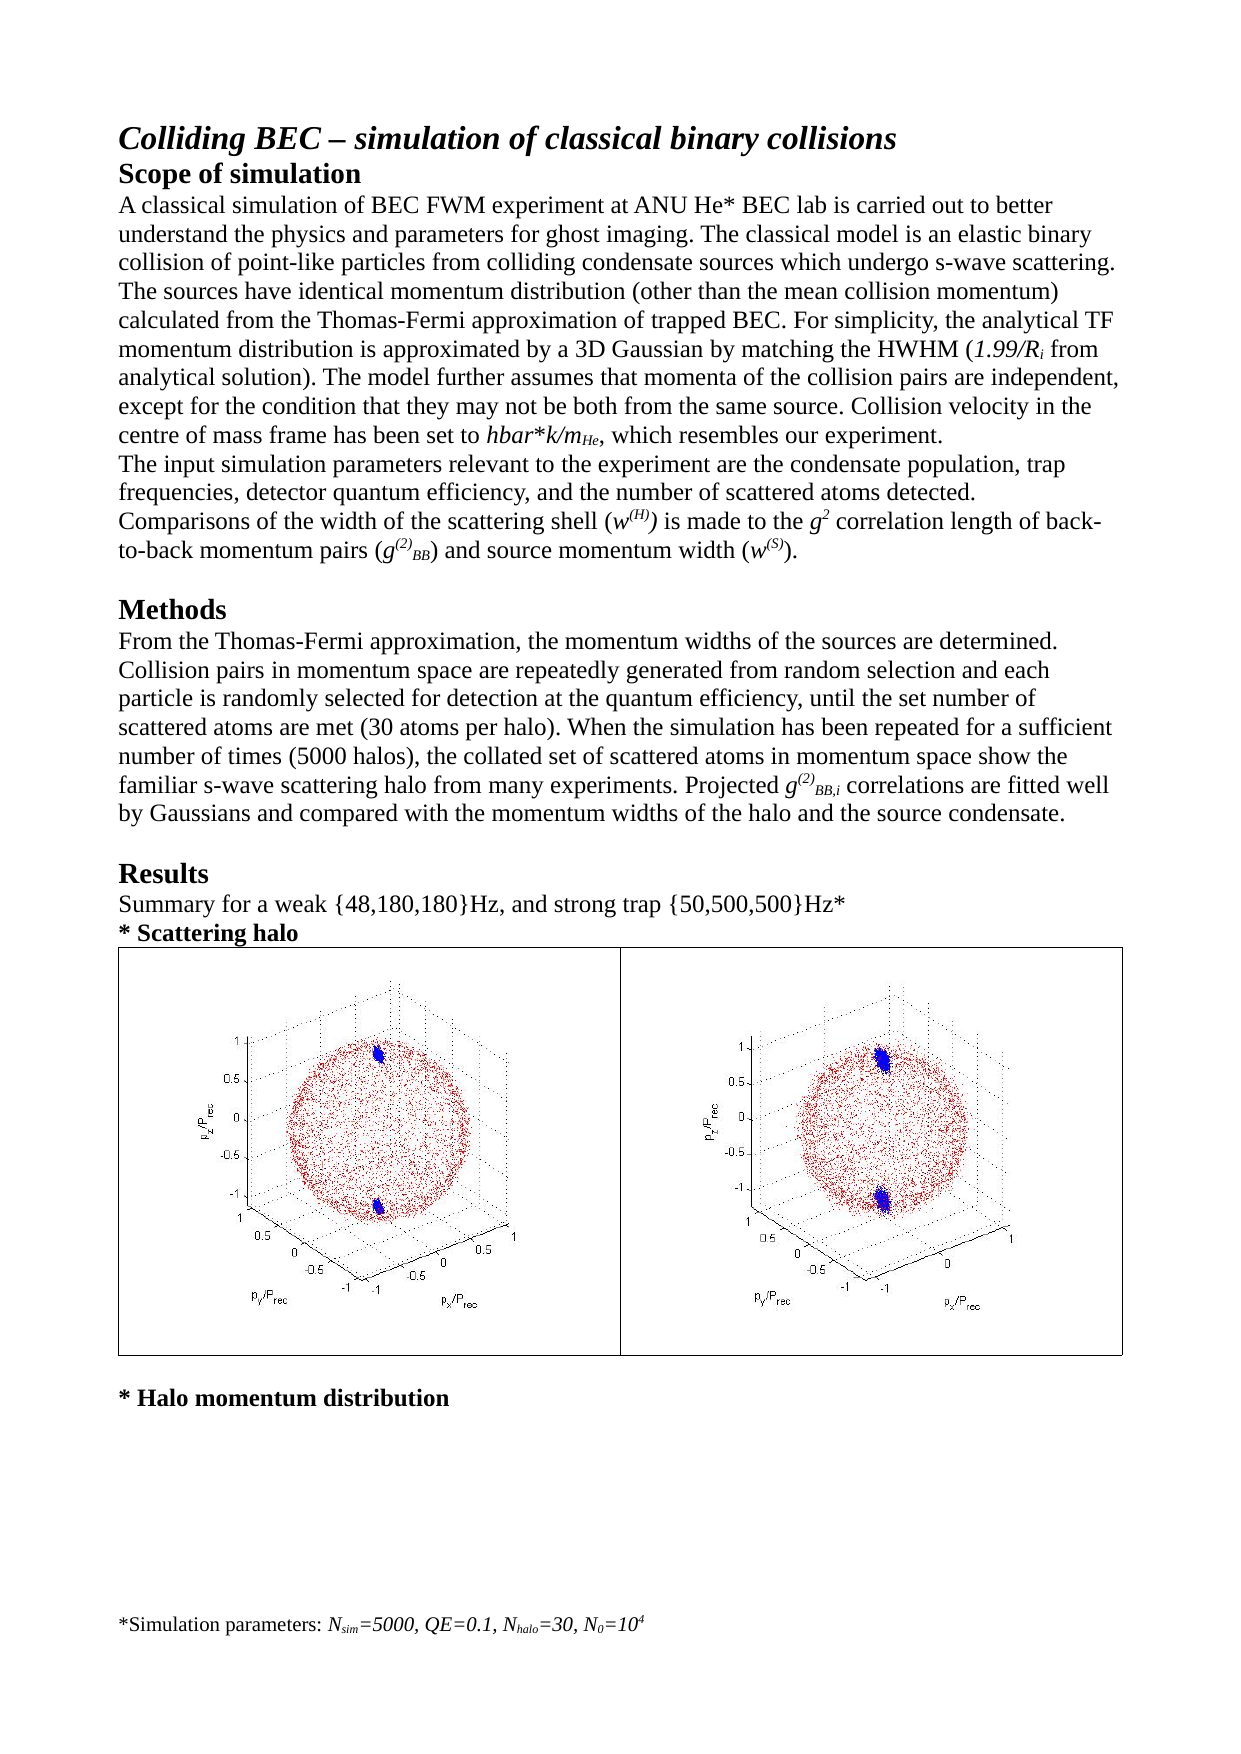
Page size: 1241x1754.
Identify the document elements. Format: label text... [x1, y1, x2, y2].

picture [625, 952, 1117, 1321]
text Methods [118, 592, 1122, 626]
text Colliding BEC – simulation of classical binary collisions [118, 118, 1122, 156]
text Comparisons of the width of the scattering shell (w(H)) is made to the g2 correlation length of back-to-back momentum pairs (g(2)BB) and source momentum width (w(S)). [118, 506, 1122, 564]
text The input simulation parameters relevant to the experiment are the condensate population, trap frequencies, detector quantum efficiency, and the number of scattered atoms detected. [118, 449, 1122, 506]
text Scope of simulation [118, 156, 1122, 190]
text A classical simulation of BEC FWM experiment at ANU He* BEC lab is carried out to better understand the physics and parameters for ghost imaging. The classical model is an elastic binary collision of point-like particles from colliding condensate sources which undergo s-wave scattering. The sources have identical momentum distribution (other than the mean collision momentum) calculated from the Thomas-Fermi approximation of trapped BEC. For simplicity, the analytical TF momentum distribution is approximated by a 3D Gaussian by matching the HWHM (1.99/Ri from analytical solution). The model further assumes that momenta of the collision pairs are independent, except for the condition that they may not be both from the same source. Collision velocity in the centre of mass frame has been set to hbar*k/mHe, which resembles our experiment. [118, 190, 1122, 449]
text * Halo momentum distribution [118, 1383, 1122, 1412]
picture [123, 952, 615, 1320]
text * Scattering halo [118, 918, 1122, 947]
text Results [118, 856, 1122, 889]
text From the Thomas-Fermi approximation, the momentum widths of the sources are determined. Collision pairs in momentum space are repeatedly generated from random selection and each particle is randomly selected for detection at the quantum efficiency, until the set number of scattered atoms are met (30 atoms per halo). When the simulation has been repeated for a sufficient number of times (5000 halos), the collated set of scattered atoms in momentum space show the familiar s-wave scattering halo from many experiments. Projected g(2)BB,i correlations are fitted well by Gaussians and compared with the momentum widths of the halo and the source condensate. [118, 626, 1122, 827]
table_header [119, 948, 620, 1355]
text Summary for a weak {48,180,180}Hz, and strong trap {50,500,500}Hz* [118, 889, 1122, 918]
table_header [621, 948, 1122, 1355]
